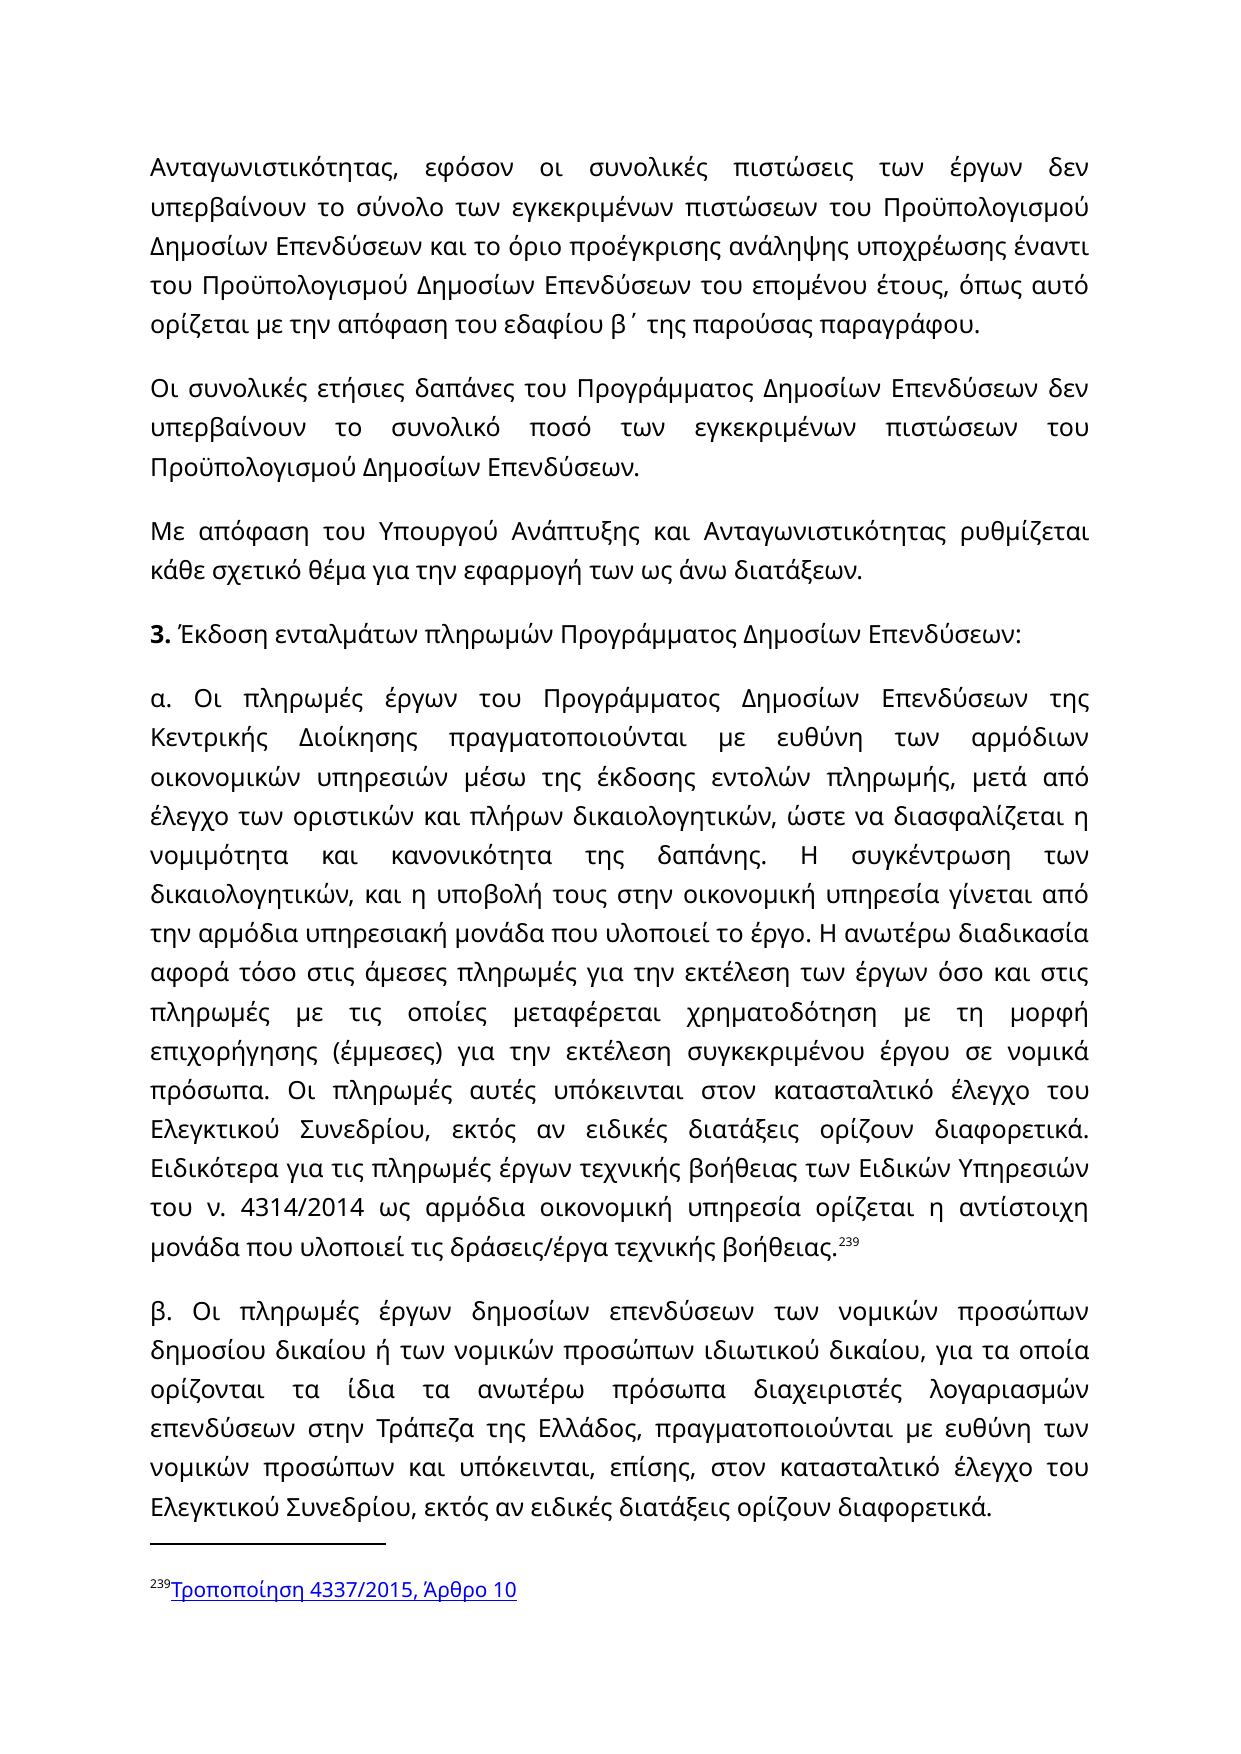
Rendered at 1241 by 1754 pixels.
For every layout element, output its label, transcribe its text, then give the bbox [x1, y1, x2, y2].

text Ανταγωνιστικότητας, εφόσον οι συνολικές πιστώσεις των έργων δεν υπερβαίνουν το σύνολο των εγκεκριμένων πιστώσεων του Προϋπολογισμού Δημοσίων Επενδύσεων και το όριο προέγκρισης ανάληψης υποχρέωσης έναντι του Προϋπολογισμού Δημοσίων Επενδύσεων του επομένου έτους, όπως αυτό ορίζεται με την απόφαση του εδαφίου β΄ της παρούσας παραγράφου. [150, 150, 1090, 341]
text β. Οι πληρωμές έργων δημοσίων επενδύσεων των νομικών προσώπων δημοσίου δικαίου ή των νομικών προσώπων ιδιωτικού δικαίου, για τα οποία ορίζονται τα ίδια τα ανωτέρω πρόσωπα διαχειριστές λογαριασμών επενδύσεων στην Τράπεζα της Ελλάδος, πραγματοποιούνται με ευθύνη των νομικών προσώπων και υπόκεινται, επίσης, στον κατασταλτικό έλεγχο του Ελεγκτικού Συνεδρίου, εκτός αν ειδικές διατάξεις ορίζουν διαφορετικά. [150, 1293, 1090, 1523]
text 3. Έκδοση ενταλμάτων πληρωμών Προγράμματος Δημοσίων Επενδύσεων: [150, 617, 1090, 651]
text Με απόφαση του Υπουργού Ανάπτυξης και Ανταγωνιστικότητας ρυθμίζεται κάθε σχετικό θέμα για την εφαρμογή των ως άνω διατάξεων. [150, 513, 1090, 587]
text Τροποποίηση 4337/2015, Άρθρο 10 [150, 1576, 1090, 1604]
text α. Οι πληρωμές έργων του Προγράμματος Δημοσίων Επενδύσεων της Κεντρικής Διοίκησης πραγματοποιούνται με ευθύνη των αρμόδιων οικονομικών υπηρεσιών μέσω της έκδοσης εντολών πληρωμής, μετά από έλεγχο των οριστικών και πλήρων δικαιολογητικών, ώστε να διασφαλίζεται η νομιμότητα και κανονικότητα της δαπάνης. Η συγκέντρωση των δικαιολογητικών, και η υποβολή τους στην οικονομική υπηρεσία γίνεται από την αρμόδια υπηρεσιακή μονάδα που υλοποιεί το έργο. Η ανωτέρω διαδικασία αφορά τόσο στις άμεσες πληρωμές για την εκτέλεση των έργων όσο και στις πληρωμές με τις οποίες μεταφέρεται χρηματοδότηση με τη μορφή επιχορήγησης (έμμεσες) για την εκτέλεση συγκεκριμένου έργου σε νομικά πρόσωπα. Οι πληρωμές αυτές υπόκεινται στον κατασταλτικό έλεγχο του Ελεγκτικού Συνεδρίου, εκτός αν ειδικές διατάξεις ορίζουν διαφορετικά. Ειδικότερα για τις πληρωμές έργων τεχνικής βοήθειας των Ειδικών Υπηρεσιών του ν. 4314/2014 ως αρμόδια οικονομική υπηρεσία ορίζεται η αντίστοιχη μονάδα που υλοποιεί τις δράσεις/έργα τεχνικής βοήθειας. [150, 681, 1090, 1263]
text Οι συνολικές ετήσιες δαπάνες του Προγράμματος Δημοσίων Επενδύσεων δεν υπερβαίνουν το συνολικό ποσό των εγκεκριμένων πιστώσεων του Προϋπολογισμού Δημοσίων Επενδύσεων. [150, 371, 1090, 483]
